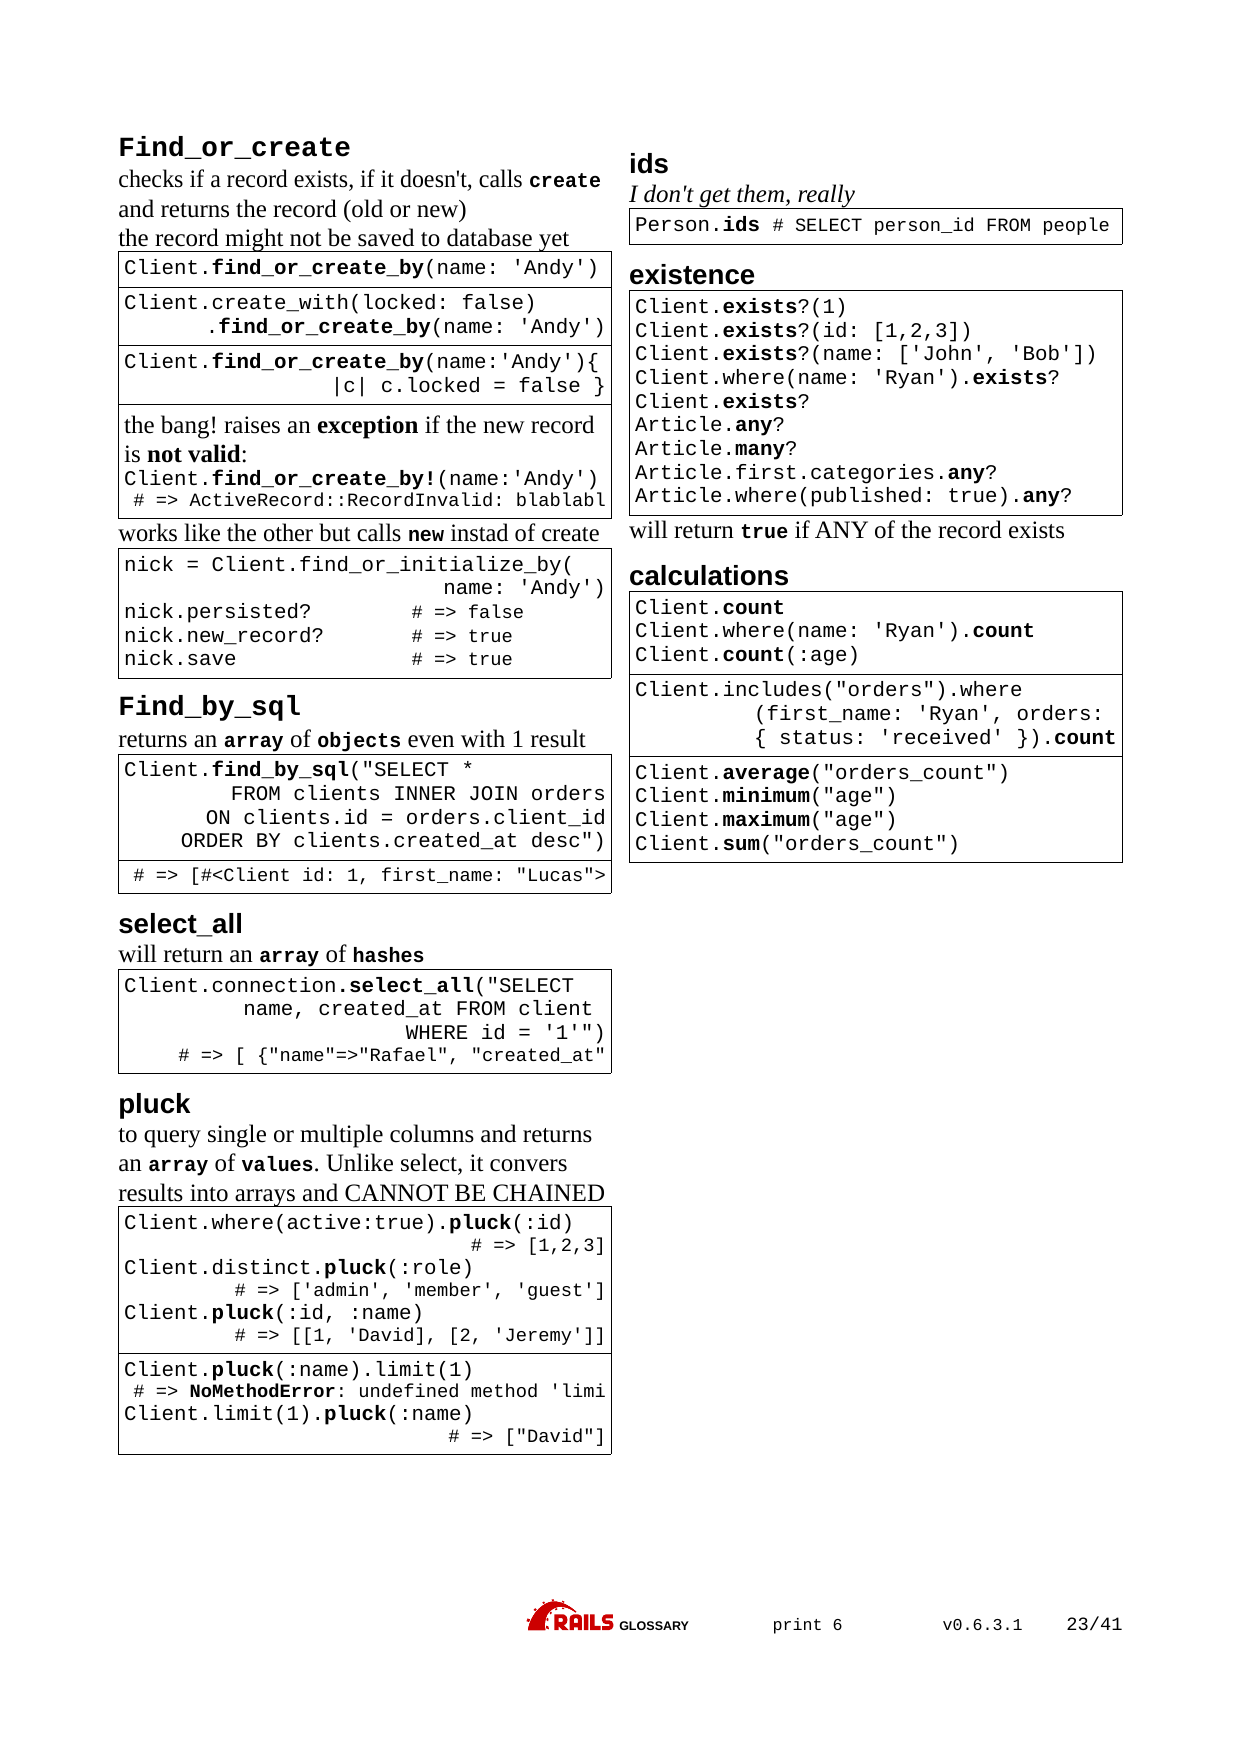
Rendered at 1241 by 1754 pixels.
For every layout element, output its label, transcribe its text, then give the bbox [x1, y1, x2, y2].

table_header nick = Client.find_or_initialize_by( name: 'Andy') nick.persisted? # => false nick.new_record? # => true nick.save # => true [119, 549, 611, 678]
table_cell Client.average("orders_count") Client.minimum("age") Client.maximum("age") Client.sum("orders_count") [630, 757, 1122, 862]
table_header Client.count Client.where(name: 'Ryan').count Client.count(:age) [630, 592, 1122, 673]
text checks if a record exists, if it doesn't, calls create [118, 164, 611, 194]
text works like the other but calls new instad of create [118, 519, 611, 548]
table_header Person.ids # SELECT person_id FROM people [630, 209, 1122, 243]
table_cell Client.find_or_create_by(name:'Andy'){ |c| c.locked = false } [119, 346, 611, 404]
text I don't get them, really [629, 179, 1122, 208]
table_header Client.find_by_sql("SELECT * FROM clients INNER JOIN orders ON clients.id = orders.client_id ORDER BY clients.created_at desc") [119, 755, 611, 860]
text to query single or multiple columns and returns an array of values. Unlike select, it convers results into arrays and CANNOT BE CHAINED [118, 1119, 611, 1206]
table_header Client.find_or_create_by(name: 'Andy') [119, 252, 611, 287]
subtitle Find_or_create [118, 133, 611, 164]
text the record might not be saved to database yet [118, 223, 611, 251]
table_cell # => [#<Client id: 1, first_name: "Lucas"> [119, 861, 611, 892]
text will return true if ANY of the record exists [629, 516, 1122, 544]
subtitle select_all [118, 907, 611, 939]
subtitle ids [629, 148, 1122, 179]
subtitle Find_by_sql [118, 693, 611, 724]
table_header Client.exists?(1) Client.exists?(id: [1,2,3]) Client.exists?(name: ['John', 'Bob']) Client.where(name: 'Ryan').exists? Client.exists? Article.any? Article.many? Article.first.categories.any? Article.where(published: true).any? [630, 291, 1122, 515]
table_header Client.where(active:true).pluck(:id) # => [1,2,3] Client.distinct.pluck(:role) # => ['admin', 'member', 'guest'] Client.pluck(:id, :name) # => [[1, 'David], [2, 'Jeremy']] [119, 1207, 611, 1353]
text will return an array of hashes [118, 939, 611, 969]
table_cell Client.pluck(:name).limit(1) # => NoMethodError: undefined method 'limi Client.limit(1).pluck(:name) # => ["David"] [119, 1354, 611, 1454]
table_cell Client.includes("orders").where (first_name: 'Ryan', orders: { status: 'received' }).count [630, 675, 1122, 756]
text returns an array of objects even with 1 result [118, 724, 611, 753]
text and returns the record (old or new) [118, 194, 611, 223]
table_header Client.connection.select_all("SELECT name, created_at FROM client WHERE id = '1'") # => [ {"name"=>"Rafael", "created_at" [119, 970, 611, 1073]
subtitle calculations [629, 559, 1122, 591]
subtitle existence [629, 258, 1122, 290]
table_cell the bang! raises an exception if the new record is not valid: Client.find_or_create_by!(name:'Andy') # => ActiveRecord::RecordInvalid: blablabl [119, 405, 611, 518]
subtitle pluck [118, 1087, 611, 1119]
table_cell Client.create_with(locked: false) .find_or_create_by(name: 'Andy') [119, 288, 611, 345]
